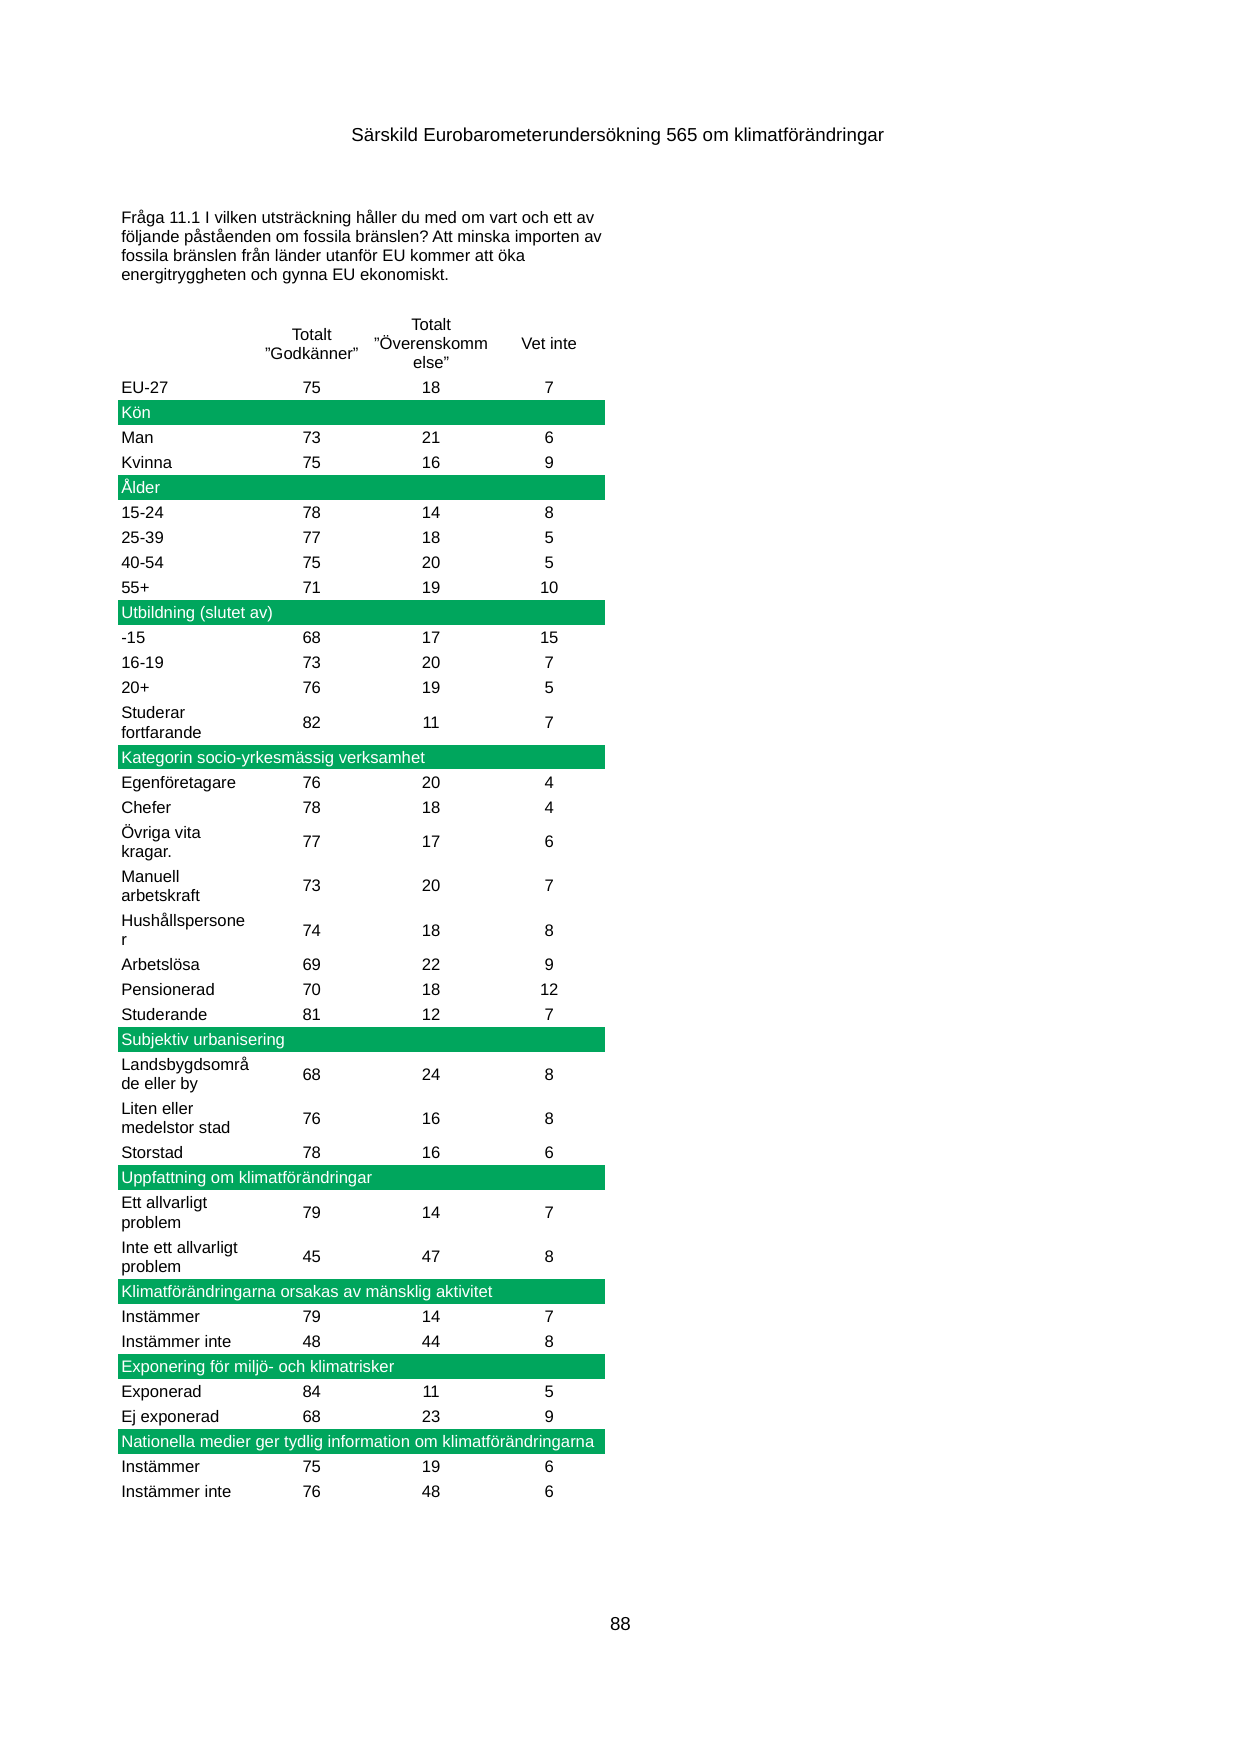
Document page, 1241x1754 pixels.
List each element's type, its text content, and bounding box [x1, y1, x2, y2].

table_cell 44 [369, 1329, 492, 1354]
table_cell 78 [254, 1140, 369, 1165]
table_cell 8 [493, 1329, 605, 1354]
table_cell Nationella medier ger tydlig information om klimatförändringarna [118, 1429, 605, 1454]
table_cell 79 [254, 1190, 369, 1234]
table_cell 68 [254, 625, 369, 650]
table_cell 55+ [118, 575, 254, 600]
table_cell 69 [254, 952, 369, 977]
table_cell Subjektiv urbanisering [118, 1027, 605, 1052]
table_cell 5 [493, 525, 605, 550]
table_cell 17 [369, 625, 492, 650]
table_cell 18 [369, 375, 492, 400]
table_cell -15 [118, 625, 254, 650]
table_header Fråga 11.1 I vilken utsträckning håller du med om vart och ett av följande påståenden om fossila bränslen? Att minska importen av fossila bränslen från länder utanför EU kommer att öka energitryggheten och gynna EU ekonomiskt. [118, 205, 605, 287]
table_cell 16-19 [118, 650, 254, 675]
table_cell 12 [493, 977, 605, 1002]
table_cell 8 [493, 908, 605, 952]
table_cell 40-54 [118, 550, 254, 575]
table_cell Totalt ”Överenskommelse” [369, 312, 492, 375]
table_cell 75 [254, 450, 369, 475]
table_cell 21 [369, 425, 492, 450]
table_cell 20 [369, 770, 492, 794]
table_cell Instämmer [118, 1454, 254, 1479]
table_cell 15-24 [118, 500, 254, 525]
table_cell 4 [493, 770, 605, 794]
table_cell Chefer [118, 795, 254, 819]
table_cell 76 [254, 770, 369, 794]
table_cell Instämmer inte [118, 1329, 254, 1354]
table_cell Studerar fortfarande [118, 700, 254, 744]
table_cell 48 [369, 1479, 492, 1504]
table_cell 7 [493, 1002, 605, 1027]
table_cell 70 [254, 977, 369, 1002]
table_cell 5 [493, 1379, 605, 1404]
table_cell 6 [493, 1479, 605, 1504]
table_cell 75 [254, 550, 369, 575]
table_cell 8 [493, 1096, 605, 1140]
table_cell 76 [254, 675, 369, 700]
table_cell 7 [493, 1304, 605, 1329]
table_cell 23 [369, 1404, 492, 1429]
table_cell Klimatförändringarna orsakas av mänsklig aktivitet [118, 1279, 605, 1304]
table_cell 6 [493, 820, 605, 864]
table_cell Exponering för miljö- och klimatrisker [118, 1354, 605, 1379]
table_cell Övriga vita kragar. [118, 820, 254, 864]
table_cell 12 [369, 1002, 492, 1027]
table_cell 8 [493, 1235, 605, 1279]
table_cell 22 [369, 952, 492, 977]
table_cell [493, 287, 605, 312]
table_cell Egenföretagare [118, 770, 254, 794]
table_cell 73 [254, 650, 369, 675]
table_cell 11 [369, 1379, 492, 1404]
table_cell 68 [254, 1404, 369, 1429]
table_cell Kön [118, 400, 605, 425]
table_cell [369, 287, 492, 312]
table_cell 68 [254, 1052, 369, 1096]
table_cell 75 [254, 1454, 369, 1479]
table_cell Utbildning (slutet av) [118, 600, 605, 625]
table_cell 6 [493, 1454, 605, 1479]
table_cell 74 [254, 908, 369, 952]
table_cell Liten eller medelstor stad [118, 1096, 254, 1140]
table_cell 18 [369, 525, 492, 550]
table_cell 16 [369, 1096, 492, 1140]
table_cell 25-39 [118, 525, 254, 550]
table_cell Kvinna [118, 450, 254, 475]
table_cell 14 [369, 1304, 492, 1329]
table_cell 73 [254, 864, 369, 908]
table_cell 19 [369, 1454, 492, 1479]
table_cell Pensionerad [118, 977, 254, 1002]
table_cell 7 [493, 1190, 605, 1234]
table_cell Studerande [118, 1002, 254, 1027]
table_cell 17 [369, 820, 492, 864]
table_cell 47 [369, 1235, 492, 1279]
table_cell Hushållspersoner [118, 908, 254, 952]
table_cell Ett allvarligt problem [118, 1190, 254, 1234]
table_cell 10 [493, 575, 605, 600]
table_cell 7 [493, 700, 605, 744]
table_cell 77 [254, 820, 369, 864]
table_cell [118, 287, 254, 312]
table_cell Kategorin socio-yrkesmässig verksamhet [118, 745, 605, 769]
table_cell 48 [254, 1329, 369, 1354]
table_cell Storstad [118, 1140, 254, 1165]
table_cell 20 [369, 864, 492, 908]
table_cell 81 [254, 1002, 369, 1027]
table_cell Vet inte [493, 312, 605, 375]
table_cell [118, 312, 254, 375]
table_cell 79 [254, 1304, 369, 1329]
table_cell 9 [493, 1404, 605, 1429]
table_cell 78 [254, 795, 369, 819]
table_cell 9 [493, 952, 605, 977]
table_cell 5 [493, 675, 605, 700]
table_cell 77 [254, 525, 369, 550]
table_cell [254, 287, 369, 312]
table_cell 75 [254, 375, 369, 400]
table_cell 5 [493, 550, 605, 575]
table_cell 14 [369, 1190, 492, 1234]
table_cell 9 [493, 450, 605, 475]
table_cell 6 [493, 1140, 605, 1165]
table_cell 7 [493, 864, 605, 908]
table_cell 18 [369, 977, 492, 1002]
table_cell 45 [254, 1235, 369, 1279]
table_cell Totalt ”Godkänner” [254, 312, 369, 375]
table_cell 73 [254, 425, 369, 450]
table_cell 76 [254, 1096, 369, 1140]
table_cell 20 [369, 650, 492, 675]
table_cell Instämmer inte [118, 1479, 254, 1504]
table_cell 7 [493, 650, 605, 675]
table_cell Arbetslösa [118, 952, 254, 977]
table_cell 14 [369, 500, 492, 525]
table_cell Ålder [118, 475, 605, 500]
table_cell 11 [369, 700, 492, 744]
table_cell 20 [369, 550, 492, 575]
table_cell Manuell arbetskraft [118, 864, 254, 908]
table_cell Ej exponerad [118, 1404, 254, 1429]
table_cell 6 [493, 425, 605, 450]
table_cell 7 [493, 375, 605, 400]
table_cell 78 [254, 500, 369, 525]
table_cell 20+ [118, 675, 254, 700]
table_cell 84 [254, 1379, 369, 1404]
table_cell 4 [493, 795, 605, 819]
table_cell Man [118, 425, 254, 450]
table_cell 71 [254, 575, 369, 600]
table_cell 16 [369, 450, 492, 475]
table_cell Instämmer [118, 1304, 254, 1329]
table_cell 16 [369, 1140, 492, 1165]
table_cell 19 [369, 575, 492, 600]
table_cell 15 [493, 625, 605, 650]
table_cell Uppfattning om klimatförändringar [118, 1165, 605, 1190]
table_cell 19 [369, 675, 492, 700]
table_cell 8 [493, 500, 605, 525]
table_cell 18 [369, 908, 492, 952]
table_cell Inte ett allvarligt problem [118, 1235, 254, 1279]
table_cell 18 [369, 795, 492, 819]
table_cell EU-27 [118, 375, 254, 400]
table_cell 24 [369, 1052, 492, 1096]
table_cell 76 [254, 1479, 369, 1504]
table_cell 8 [493, 1052, 605, 1096]
table_cell 82 [254, 700, 369, 744]
table_cell Landsbygdsområde eller by [118, 1052, 254, 1096]
table_cell Exponerad [118, 1379, 254, 1404]
